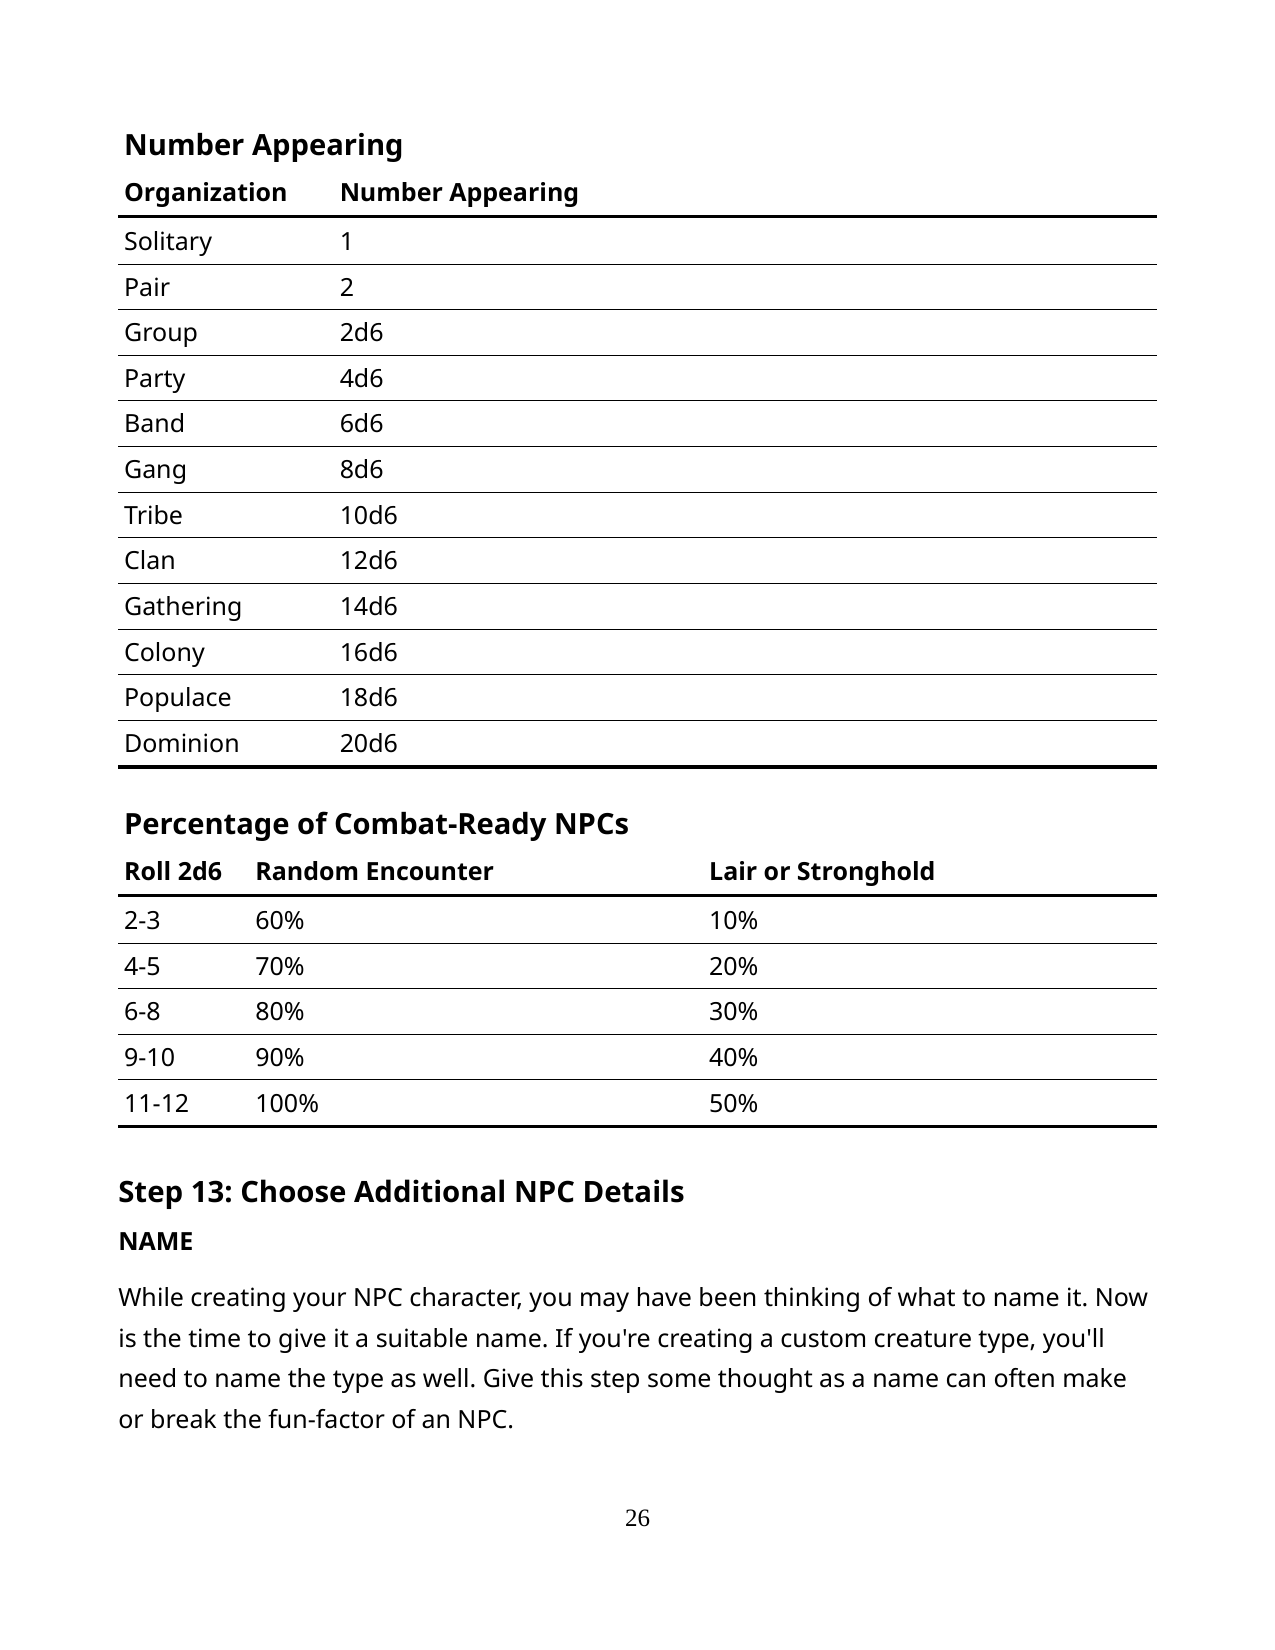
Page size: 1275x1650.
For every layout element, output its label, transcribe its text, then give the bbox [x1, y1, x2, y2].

table_cell Party [118, 356, 334, 400]
table_cell 30% [703, 989, 1157, 1034]
table_cell Solitary [118, 218, 334, 263]
table_cell 90% [249, 1035, 703, 1079]
table_cell 10d6 [334, 493, 1157, 537]
table_cell 9-10 [118, 1035, 249, 1079]
table_cell Band [118, 401, 334, 446]
table_cell 40% [703, 1035, 1157, 1079]
table_cell 2d6 [334, 310, 1157, 355]
table_cell 20% [703, 944, 1157, 988]
table_cell 100% [249, 1080, 703, 1125]
table_cell Lair or Stronghold [703, 848, 1157, 894]
table_cell Roll 2d6 [118, 848, 249, 894]
table_header Number Appearing [118, 118, 1157, 169]
text NAME [118, 1224, 1157, 1258]
table_cell 80% [249, 989, 703, 1034]
table_cell Group [118, 310, 334, 355]
table_cell 2-3 [118, 897, 249, 942]
table_cell 6d6 [334, 401, 1157, 446]
table_cell 4d6 [334, 356, 1157, 400]
table_cell Tribe [118, 493, 334, 537]
table_cell 10% [703, 897, 1157, 942]
table_cell Number Appearing [334, 169, 1157, 215]
table_cell Colony [118, 630, 334, 674]
table_cell 50% [703, 1080, 1157, 1125]
table_cell 8d6 [334, 447, 1157, 492]
text While creating your NPC character, you may have been thinking of what to name it. Now is the time to give it a suitable name. If you're creating a custom creature type, you'll need to name the type as well. Give this step some thought as a name can often make or break the fun-factor of an NPC. [118, 1279, 1157, 1436]
table_cell 14d6 [334, 584, 1157, 628]
table_cell Gang [118, 447, 334, 492]
table_cell 4-5 [118, 944, 249, 988]
table_cell 6-8 [118, 989, 249, 1034]
table_cell 18d6 [334, 675, 1157, 720]
table_cell Dominion [118, 721, 334, 765]
table_cell 70% [249, 944, 703, 988]
subtitle Step 13: Choose Additional NPC Details [118, 1171, 1157, 1211]
table_cell Random Encounter [249, 848, 703, 894]
table_cell 60% [249, 897, 703, 942]
table_cell 20d6 [334, 721, 1157, 765]
table_cell Populace [118, 675, 334, 720]
table_header Percentage of Combat-Ready NPCs [118, 797, 1157, 848]
table_cell 1 [334, 218, 1157, 263]
table_cell 16d6 [334, 630, 1157, 674]
table_cell Organization [118, 169, 334, 215]
table_cell 2 [334, 265, 1157, 309]
table_cell Gathering [118, 584, 334, 628]
table_cell 12d6 [334, 538, 1157, 583]
table_cell Pair [118, 265, 334, 309]
table_cell 11-12 [118, 1080, 249, 1125]
table_cell Clan [118, 538, 334, 583]
